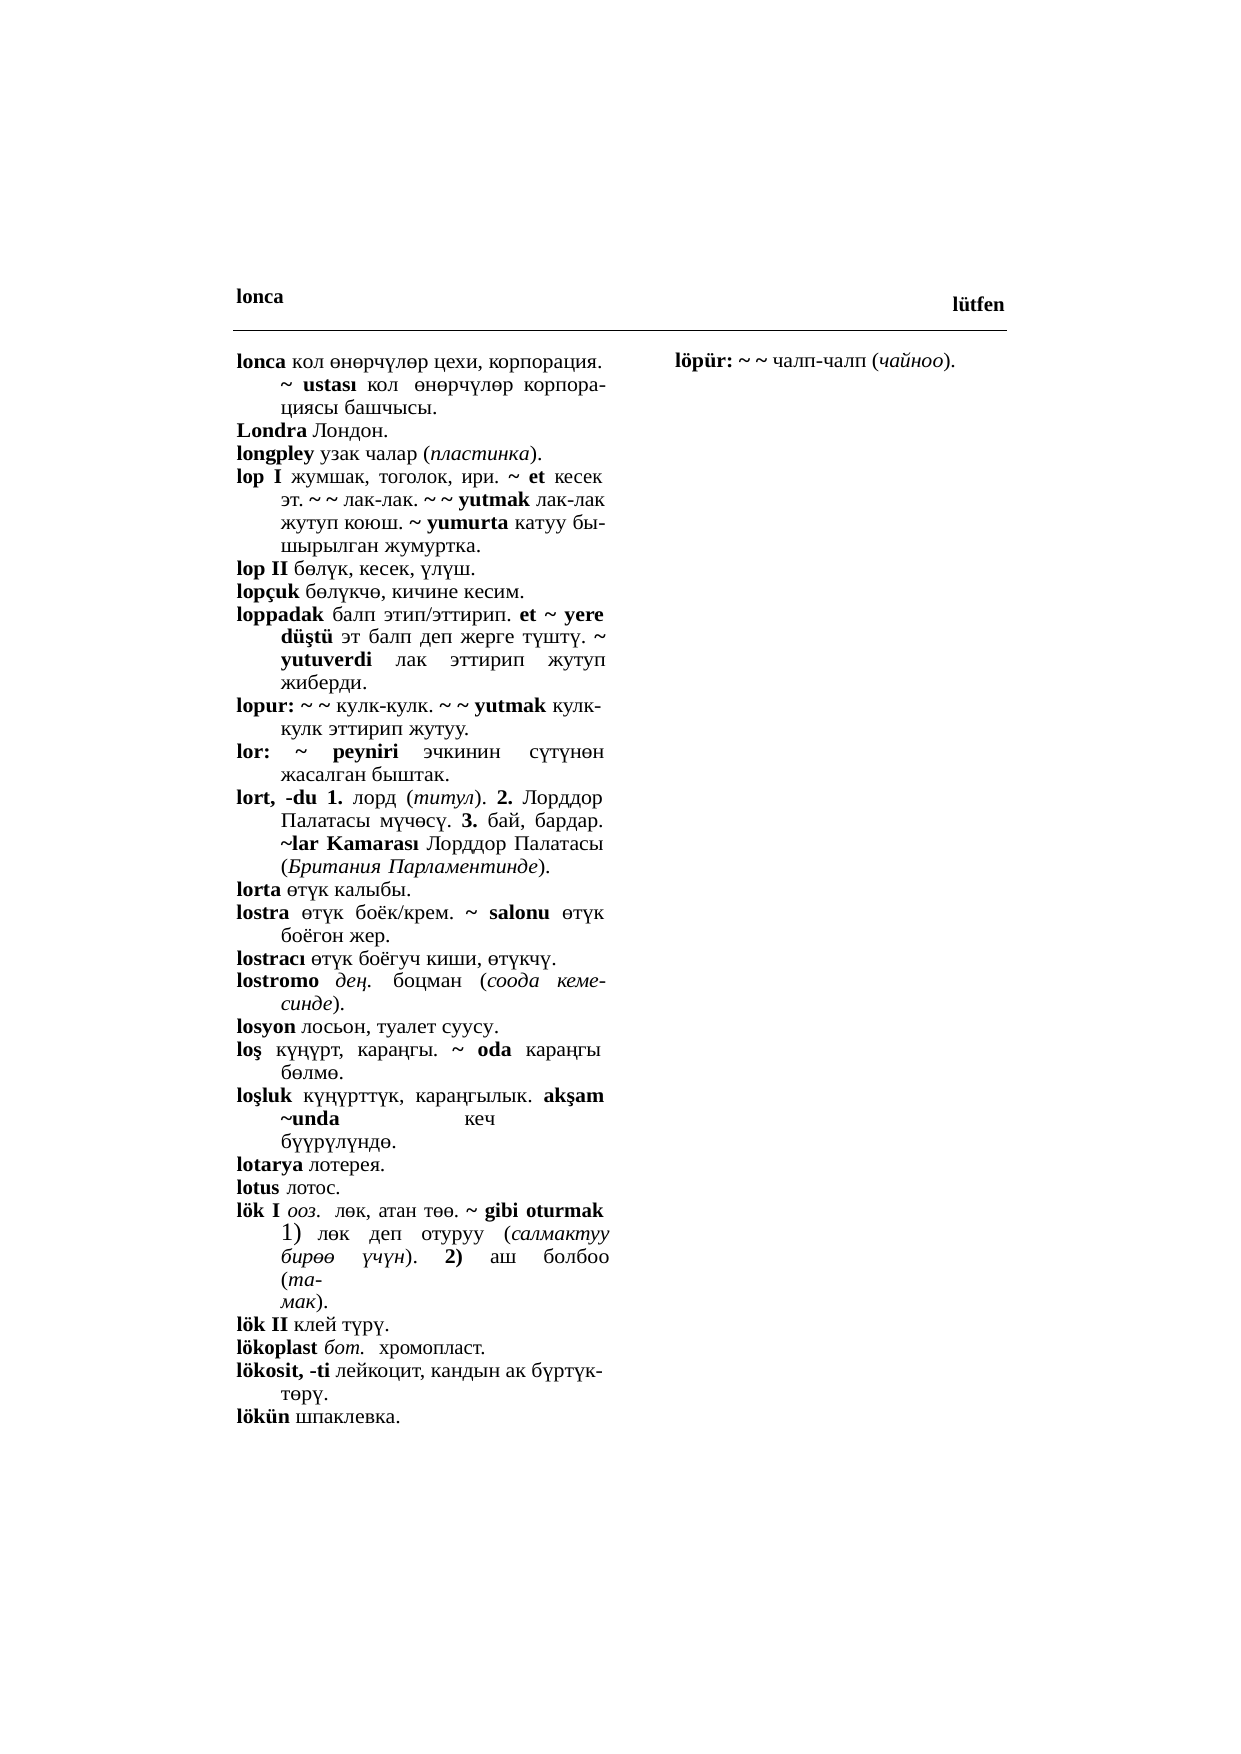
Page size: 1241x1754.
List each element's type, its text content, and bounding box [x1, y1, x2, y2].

text lorta өтүк калыбы. [236, 878, 606, 901]
text эт. ~ ~ лак-лак. ~ ~ yutmak лак-лак жутуп коюш. ~ yumurta катуу бы- шырылган жумуртка. [281, 488, 606, 557]
text lostra өтүк боёк/крем. ~ salonu өтүк боёгон жер. [236, 901, 606, 947]
text lonca [236, 284, 284, 308]
text Londra Лондон. [236, 419, 609, 442]
text мак). [281, 1291, 329, 1313]
text lökosit, -ti лейкоцит, кандын ак бүртүк- төрү. [236, 1359, 609, 1405]
text ~unda кеч бүүрүлүндө. [281, 1107, 495, 1153]
list лөк деп отуруу (салмактуу бирөө үчүн). 2) аш болбоо (та- [281, 1222, 609, 1291]
text lor: ~ peyniri эчкинин сүтүнөн [236, 740, 609, 763]
text lökün шпаклевка. [236, 1405, 609, 1428]
text longpley узак чалар (пластинка). [236, 442, 609, 465]
text жасалган быштак. [281, 763, 450, 786]
text lop II бөлүк, кесек, үлүш. [236, 557, 609, 580]
text lök II клей түрү. [236, 1313, 609, 1336]
text lostracı өтүк боёгуч киши, өтүкчү. [236, 947, 609, 969]
text lopur: ~ ~ кулк-кулк. ~ ~ yutmak кулк- кулк эттирип жутуу. [236, 694, 609, 740]
text ~ ustası кол өнөрчүлөр корпора- циясы башчысы. [281, 373, 606, 419]
text düştü эт балп деп жерге түштү. ~ yutuverdi лак эттирип жутуп жиберди. [281, 626, 606, 694]
text lotarya лотерея. [236, 1153, 609, 1176]
text löpür: ~ ~ чалп-чалп (чайноо). [675, 349, 1065, 372]
text loppadak балп этип/эттирип. et ~ yere [236, 603, 609, 626]
text (Британия Парламентинде). [281, 855, 554, 878]
text ~lar Kamarası Лорддор Палатасы [281, 832, 606, 855]
text lotus лотос. [236, 1176, 609, 1199]
text lütfen [892, 292, 1065, 316]
text lostromo дең. боцман (соода кеме- синде). [236, 969, 609, 1015]
text lonca кол өнөрчүлөр цехи, корпорация. [236, 349, 609, 373]
text loşluk күңүрттүк, караңгылык. akşam [236, 1084, 609, 1107]
text lök I ооз. лөк, атан төө. ~ gibi oturmak [236, 1199, 609, 1222]
text lökoplast бот. хромопласт. [236, 1336, 609, 1359]
text lop I жумшак, тоголок, ири. ~ et кесек [236, 465, 609, 488]
text loş күңүрт, караңгы. ~ oda караңгы бөлмө. [236, 1038, 609, 1084]
text losyon лосьон, туалет суусу. [236, 1015, 609, 1038]
text lopçuk бөлүкчө, кичине кесим. [236, 580, 609, 603]
text lort, -du 1. лорд (титул). 2. Лорддор Палатасы мүчөсү. 3. бай, бардар. [236, 786, 609, 832]
